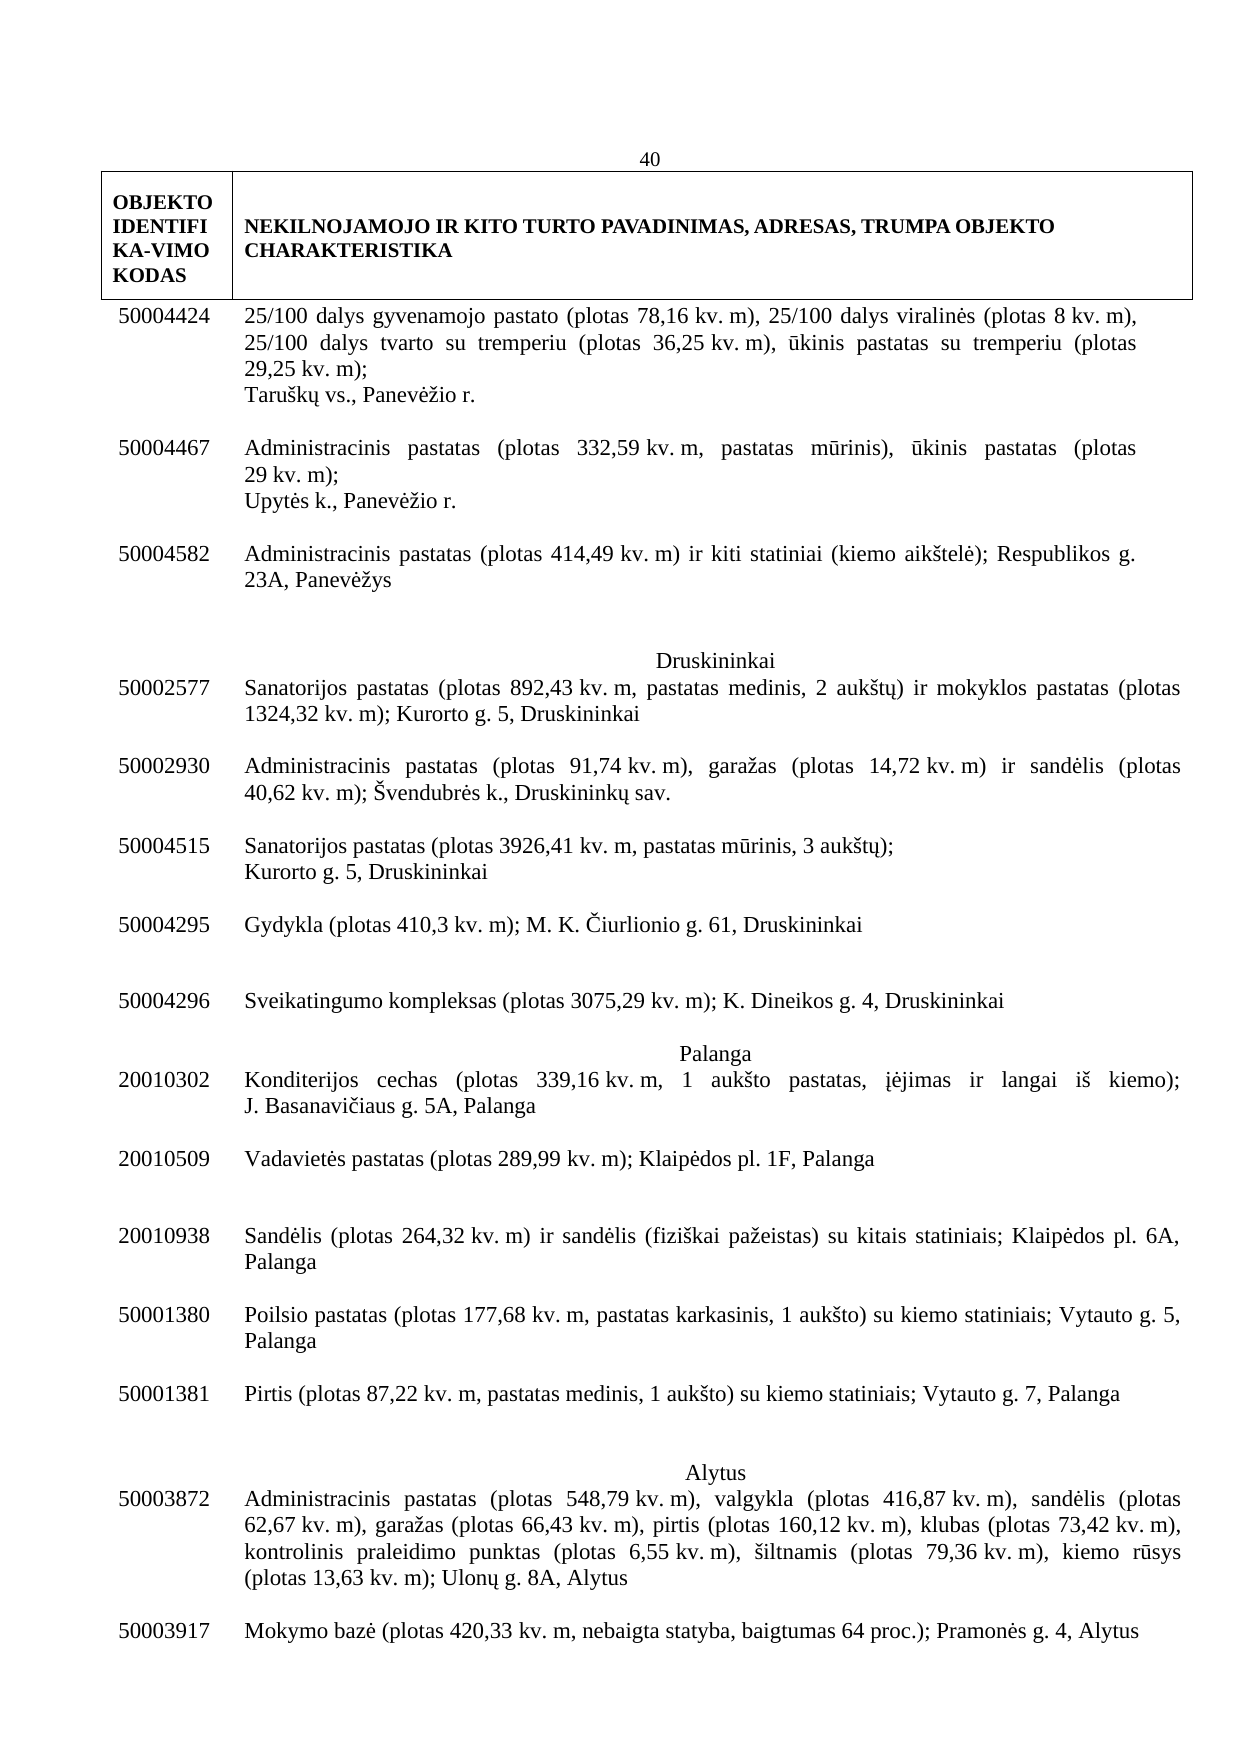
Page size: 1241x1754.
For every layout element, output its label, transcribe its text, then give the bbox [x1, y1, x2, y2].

table_cell [1193, 1145, 1198, 1196]
table_cell Administracinis pastatas (plotas 548,79 kv. m), valgykla (plotas 416,87 kv. m), sandėlis (plotas 62,67 kv. m), garažas (plotas 66,43 kv. m), pirtis (plotas 160,12 kv. m), klubas (plotas 73,42 kv. m), kontrolinis praleidimo punktas (plotas 6,55 kv. m), šiltnamis (plotas 79,36 kv. m), kiemo rūsys (plotas 13,63 kv. m); Ulonų g. 8A, Alytus [233, 1485, 1192, 1591]
table_cell [1148, 911, 1192, 961]
table_cell [1193, 753, 1198, 805]
table_cell [1193, 540, 1198, 592]
table_cell [1193, 1617, 1198, 1667]
table_cell Mokymo bazė (plotas 420,33 kv. m, nebaigta statyba, baigtumas 64 proc.); Pramonės g. 4, Alytus [233, 1617, 1192, 1667]
table_cell [101, 961, 1198, 987]
table_cell 25/100 dalys gyvenamojo pastato (plotas 78,16 kv. m), 25/100 dalys viralinės (plotas 8 kv. m), 25/100 dalys tvarto su tremperiu (plotas 36,25 kv. m), ūkinis pastatas su tremperiu (plotas 29,25 kv. m); Taruškų vs., Panevėžio r. [233, 303, 1148, 408]
table_cell [1148, 434, 1192, 513]
table_cell 50004424 [101, 303, 233, 408]
table_cell 20010938 [101, 1222, 233, 1274]
table_cell Sanatorijos pastatas (plotas 892,43 kv. m, pastatas medinis, 2 aukštų) ir mokyklos pastatas (plotas 1324,32 kv. m); Kurorto g. 5, Druskininkai [233, 674, 1192, 726]
table_cell [101, 408, 1198, 434]
table_cell 50004467 [101, 434, 233, 513]
table_cell 50004515 [101, 832, 233, 884]
table_cell [101, 726, 1198, 753]
table_cell [1148, 832, 1192, 884]
table_cell 50002577 [101, 674, 233, 726]
table_cell 20010302 [101, 1066, 233, 1119]
table_cell Konditerijos cechas (plotas 339,16 kv. m, 1 aukšto pastatas, įėjimas ir langai iš kiemo); J. Basanavičiaus g. 5A, Palanga [233, 1066, 1192, 1119]
table_cell [1193, 832, 1198, 884]
table_cell 50004295 [101, 911, 233, 961]
table_cell [101, 1275, 1198, 1301]
table_cell [101, 1667, 1198, 1693]
table_cell Palanga [233, 1040, 1198, 1066]
table_cell Administracinis pastatas (plotas 332,59 kv. m, pastatas mūrinis), ūkinis pastatas (plotas 29 kv. m); Upytės k., Panevėžio r. [233, 434, 1148, 513]
table_cell [1193, 1380, 1198, 1430]
table_cell Pirtis (plotas 87,22 kv. m, pastatas medinis, 1 aukšto) su kiemo statiniais; Vytauto g. 7, Palanga [233, 1380, 1192, 1430]
table_cell Poilsio pastatas (plotas 177,68 kv. m, pastatas karkasinis, 1 aukšto) su kiemo statiniais; Vytauto g. 5, Palanga [233, 1301, 1192, 1354]
table_cell 50003917 [101, 1617, 233, 1667]
table_cell 50001381 [101, 1380, 233, 1430]
table_cell [101, 513, 1198, 540]
table_cell [101, 1354, 1198, 1380]
table_cell 50002930 [101, 753, 233, 805]
table_cell [1193, 988, 1198, 1038]
table_cell Sveikatingumo kompleksas (plotas 3075,29 kv. m); K. Dineikos g. 4, Druskininkai [233, 988, 1148, 1038]
table_cell [101, 1459, 233, 1485]
table_cell [1148, 303, 1192, 408]
table_cell [1193, 674, 1198, 726]
table_cell [1193, 1485, 1198, 1591]
table_cell Administracinis pastatas (plotas 91,74 kv. m), garažas (plotas 14,72 kv. m) ir sandėlis (plotas 40,62 kv. m); Švendubrės k., Druskininkų sav. [233, 753, 1192, 805]
table_cell [1148, 540, 1192, 592]
table_cell [1193, 1301, 1198, 1354]
table_cell [1193, 303, 1198, 408]
table_cell [1148, 988, 1192, 1038]
table_cell [1193, 911, 1198, 961]
table_cell [101, 647, 233, 673]
table_cell [101, 805, 1198, 832]
table_cell 50004296 [101, 988, 233, 1038]
table_cell Sandėlis (plotas 264,32 kv. m) ir sandėlis (fiziškai pažeistas) su kitais statiniais; Klaipėdos pl. 6A, Palanga [233, 1222, 1192, 1274]
table_cell [101, 1430, 1198, 1457]
table_cell [101, 619, 1198, 645]
table_cell 50003872 [101, 1485, 233, 1591]
table_cell Sanatorijos pastatas (plotas 3926,41 kv. m, pastatas mūrinis, 3 aukštų); Kurorto g. 5, Druskininkai [233, 832, 1148, 884]
table_cell [101, 1591, 1198, 1617]
table_cell 50004582 [101, 540, 233, 592]
table_cell Vadavietės pastatas (plotas 289,99 kv. m); Klaipėdos pl. 1F, Palanga [233, 1145, 1192, 1196]
table_cell [101, 1119, 1198, 1145]
table_cell [101, 884, 1198, 911]
table_cell [101, 593, 1198, 619]
table_cell [101, 1196, 1198, 1222]
table_cell 50001380 [101, 1301, 233, 1354]
table_cell Alytus [233, 1459, 1198, 1485]
table_cell [101, 1040, 233, 1066]
table_cell [1193, 1066, 1198, 1119]
table_cell Gydykla (plotas 410,3 kv. m); M. K. Čiurlionio g. 61, Druskininkai [233, 911, 1148, 961]
table_cell [1193, 434, 1198, 513]
table_cell Druskininkai [233, 647, 1198, 673]
table_cell Administracinis pastatas (plotas 414,49 kv. m) ir kiti statiniai (kiemo aikštelė); Respublikos g. 23A, Panevėžys [233, 540, 1148, 592]
table_cell [1193, 1222, 1198, 1274]
table_cell 20010509 [101, 1145, 233, 1196]
